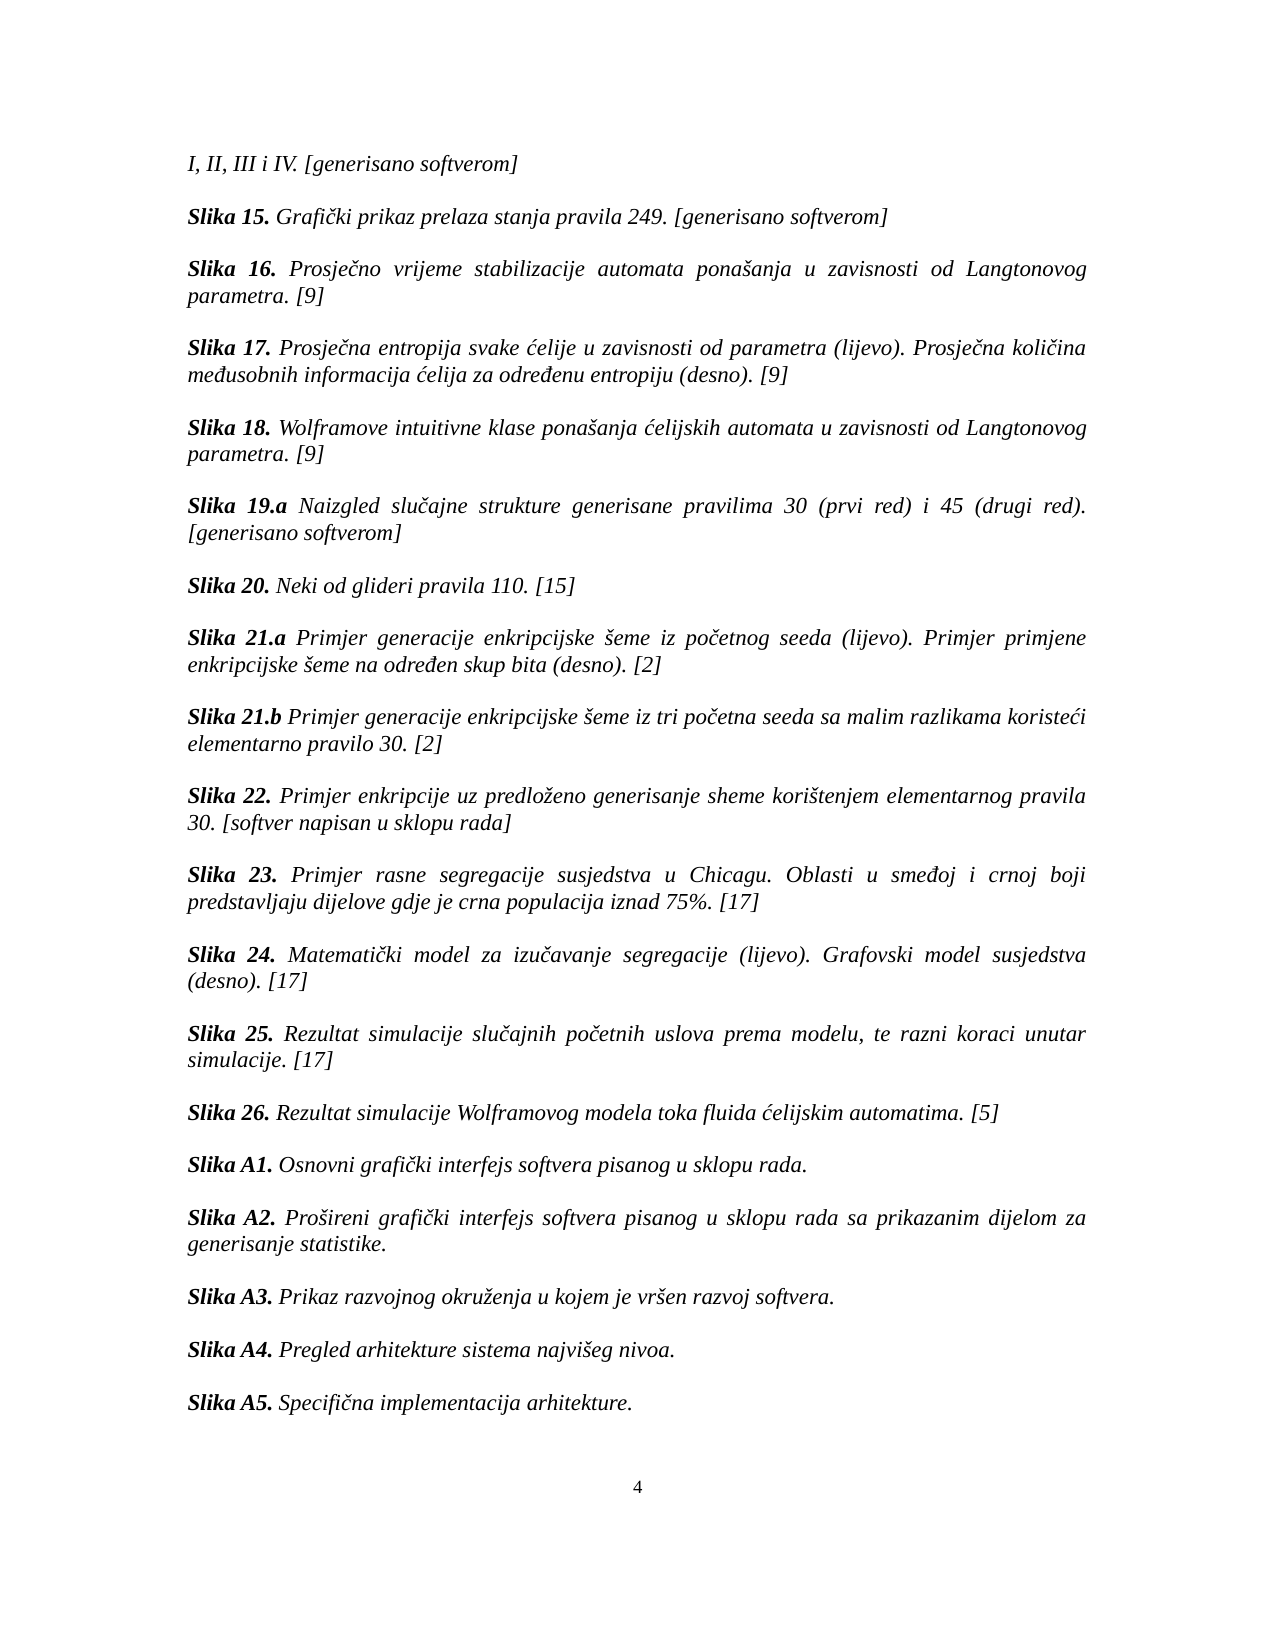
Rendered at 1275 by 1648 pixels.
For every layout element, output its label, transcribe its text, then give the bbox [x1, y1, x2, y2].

text Slika 22. Primjer enkripcije uz predloženo generisanje sheme korištenjem elementarnog pravila 30. [softver napisan u sklopu rada] [187, 782, 1088, 835]
text Slika 15. Grafički prikaz prelaza stanja pravila 249. [generisano softverom] [187, 203, 1088, 229]
text Slika A3. Prikaz razvojnog okruženja u kojem je vršen razvoj softvera. [187, 1283, 1088, 1309]
text Slika 16. Prosječno vrijeme stabilizacije automata ponašanja u zavisnosti od Langtonovog parametra. [9] [187, 255, 1088, 308]
text Slika 19.a Naizgled slučajne strukture generisane pravilima 30 (prvi red) i 45 (drugi red). [generisano softverom] [187, 493, 1088, 545]
text Slika 26. Rezultat simulacije Wolframovog modela toka fluida ćelijskim automatima. [5] [187, 1099, 1088, 1125]
text Slika 18. Wolframove intuitivne klase ponašanja ćelijskih automata u zavisnosti od Langtonovog parametra. [9] [187, 413, 1088, 466]
text Slika 21.b Primjer generacije enkripcijske šeme iz tri početna seeda sa malim razlikama koristeći elementarno pravilo 30. [2] [187, 703, 1088, 756]
text Slika 20. Neki od glideri pravila 110. [15] [187, 572, 1088, 598]
text Slika A4. Pregled arhitekture sistema najvišeg nivoa. [187, 1336, 1088, 1362]
text I, II, III i IV. [generisano softverom] [187, 150, 1088, 176]
text Slika A2. Prošireni grafički interfejs softvera pisanog u sklopu rada sa prikazanim dijelom za generisanje statistike. [187, 1204, 1088, 1257]
text Slika 17. Prosječna entropija svake ćelije u zavisnosti od parametra (lijevo). Prosječna količina međusobnih informacija ćelija za određenu entropiju (desno). [9] [187, 334, 1088, 387]
text Slika A5. Specifična implementacija arhitekture. [187, 1389, 1088, 1415]
text Slika 21.a Primjer generacije enkripcijske šeme iz početnog seeda (lijevo). Primjer primjene enkripcijske šeme na određen skup bita (desno). [2] [187, 624, 1088, 677]
text Slika A1. Osnovni grafički interfejs softvera pisanog u sklopu rada. [187, 1151, 1088, 1178]
text Slika 25. Rezultat simulacije slučajnih početnih uslova prema modelu, te razni koraci unutar simulacije. [17] [187, 1020, 1088, 1072]
text Slika 23. Primjer rasne segregacije susjedstva u Chicagu. Oblasti u smeđoj i crnoj boji predstavljaju dijelove gdje je crna populacija iznad 75%. [17] [187, 862, 1088, 914]
text Slika 24. Matematički model za izučavanje segregacije (lijevo). Grafovski model susjedstva (desno). [17] [187, 941, 1088, 993]
